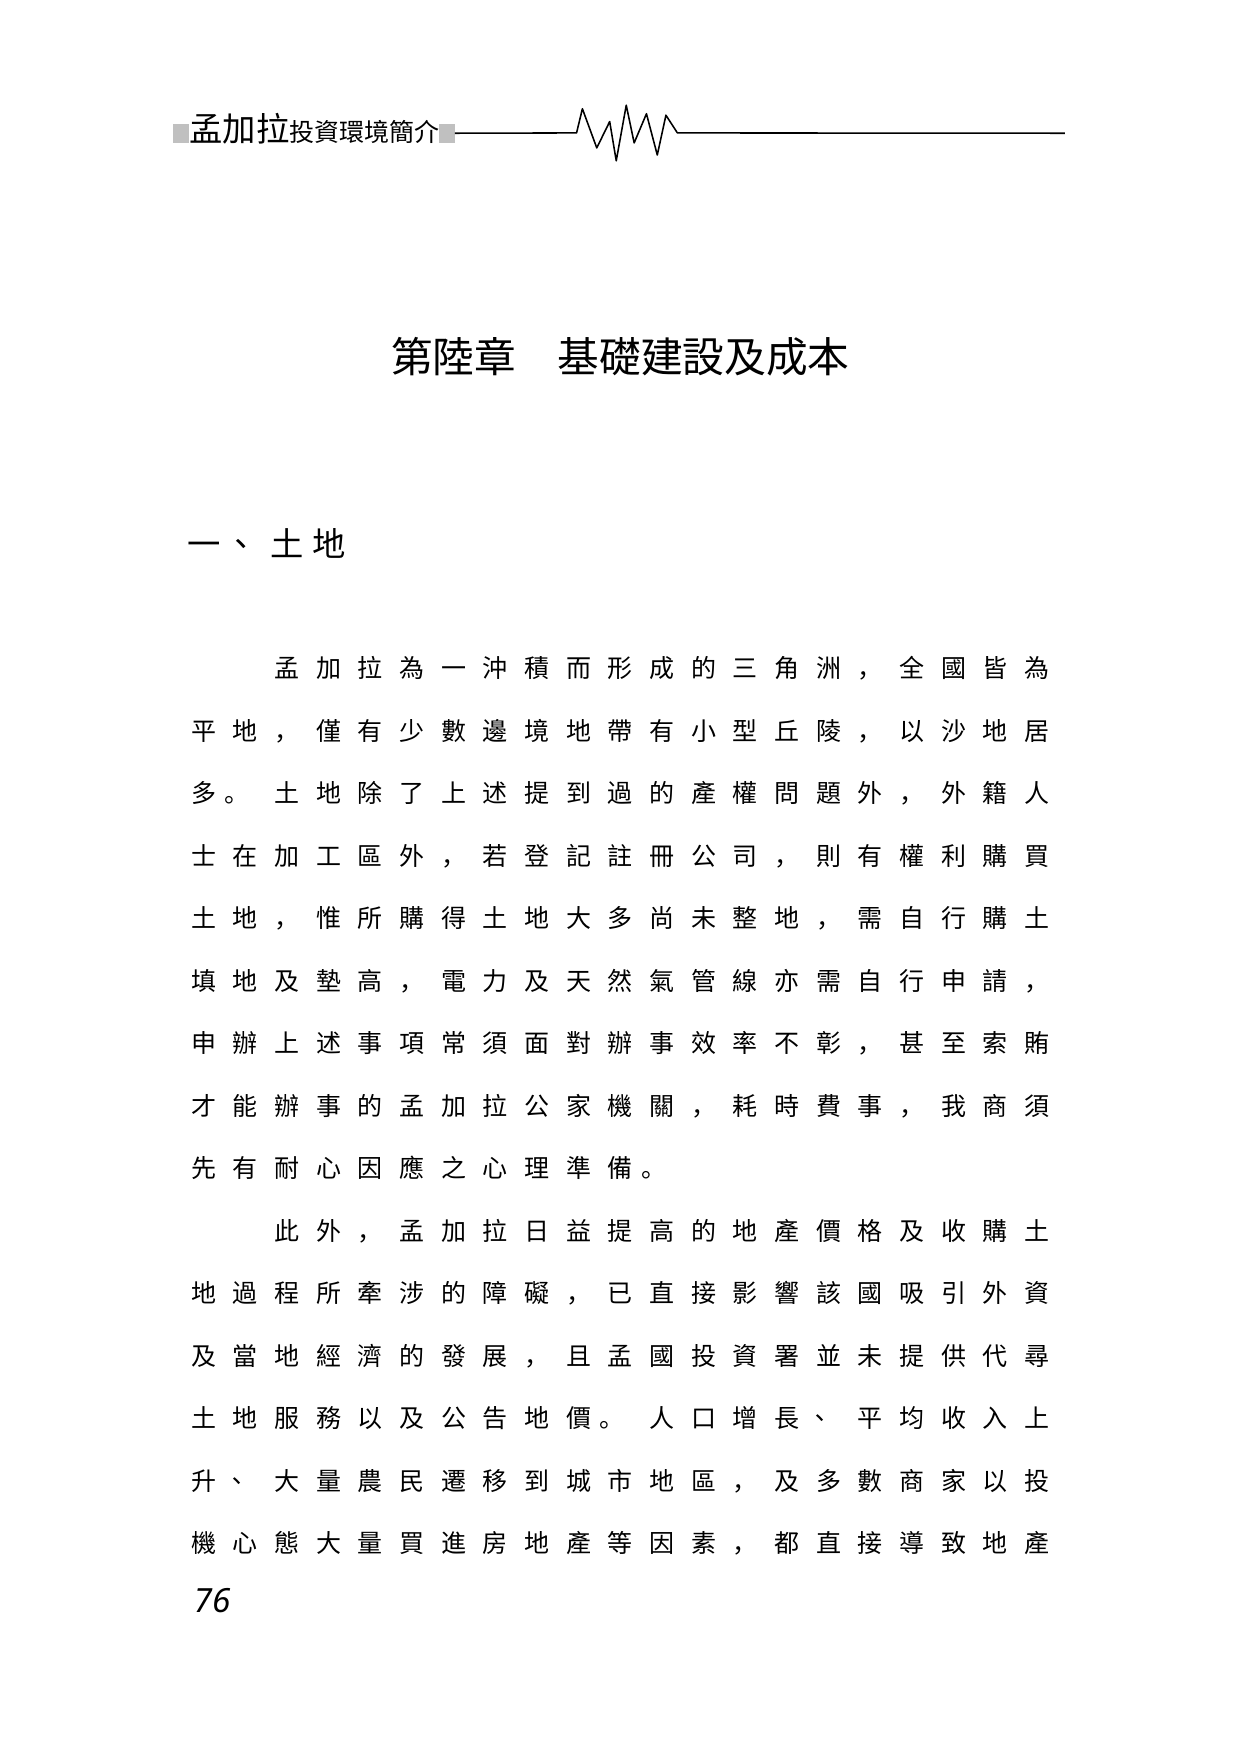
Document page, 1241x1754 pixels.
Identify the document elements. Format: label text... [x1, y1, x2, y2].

text 一、土地 [183, 500, 1058, 563]
text 此外，孟加拉日益提高的地產價格及收購土地過程所牽涉的障礙，已直接影響該國吸引外資及當地經濟的發展，且孟國投資署並未提供代尋土地服務以及公告地價。人口增長、平均收入上升、大量農民遷移到城市地區，及多數商家以投機心態大量買進房地產等因素，都直接導致地產 [183, 1188, 1058, 1563]
text 孟加拉為一沖積而形成的三角洲，全國皆為平地，僅有少數邊境地帶有小型丘陵，以沙地居多。土地除了上述提到過的產權問題外，外籍人士在加工區外，若登記註冊公司，則有權利購買土地，惟所購得土地大多尚未整地，需自行購土填地及墊高，電力及天然氣管線亦需自行申請，申辦上述事項常須面對辦事效率不彰，甚至索賄才能辦事的孟加拉公家機關，耗時費事，我商須先有耐心因應之心理準備。 [183, 625, 1058, 1188]
text 第陸章 基礎建設及成本 [183, 313, 1058, 375]
